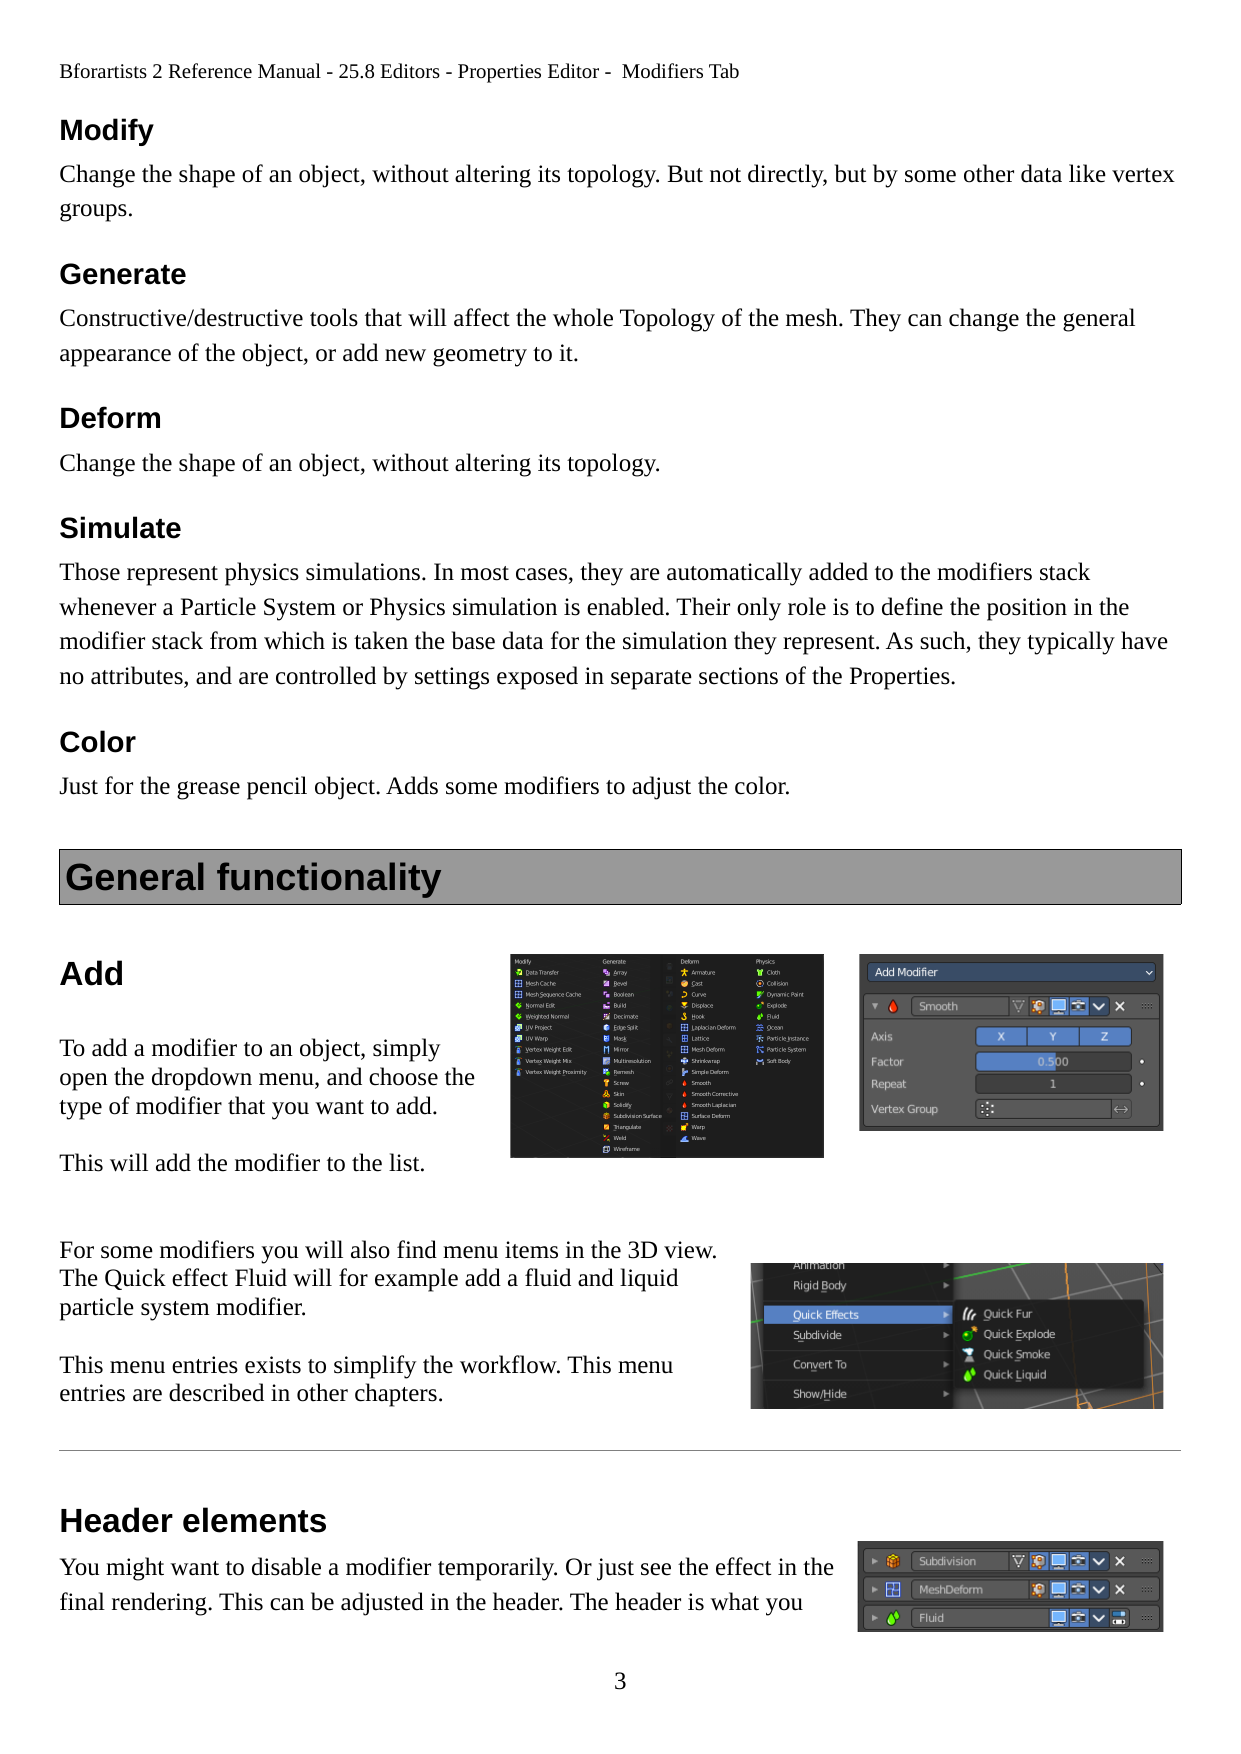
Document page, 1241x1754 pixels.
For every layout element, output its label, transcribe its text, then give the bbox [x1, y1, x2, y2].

text This menu entries exists to simplify the workflow. This menu entries are described in other chapters. [59, 1350, 750, 1407]
text For some modifiers you will also find menu items in the 3D view. The Quick effect Fluid will for example add a fluid and liquid particle system modifier. [59, 1235, 1181, 1321]
text Those represent physics simulations. In most cases, they are automatically added to the modifiers stack whenever a Particle System or Physics simulation is enabled. Their only role is to define the position in the modifier stack from which is taken the base data for the simulation they represent. As such, they typically have no attributes, and are controlled by settings exposed in separate sections of the Properties. [59, 557, 1181, 690]
text Constructive/destructive tools that will affect the whole Topology of the mesh. They can change the general appearance of the object, or add new geometry to it. [59, 303, 1181, 366]
picture [857, 1541, 1164, 1632]
table_header General functionality [60, 850, 1181, 904]
subtitle Simulate [59, 511, 1181, 545]
picture [859, 954, 1164, 1131]
text You might want to disable a modifier temporarily. Or just see the effect in the final rendering. This can be adjusted in the header. The header is what you [59, 1552, 857, 1615]
text Change the shape of an object, without altering its topology. [59, 448, 1181, 476]
subtitle Modify [59, 113, 1181, 146]
subtitle Color [59, 724, 1181, 758]
picture [510, 954, 824, 1158]
subtitle Generate [59, 257, 1181, 291]
picture [750, 1263, 1164, 1409]
text This will add the modifier to the list. [59, 1148, 1181, 1177]
subtitle Add [59, 953, 1181, 992]
subtitle Deform [59, 401, 1181, 435]
subtitle Header elements [59, 1501, 1181, 1539]
text Just for the grease pencil object. Adds some modifiers to adjust the color. [59, 771, 1181, 799]
text [824, 1033, 859, 1120]
text To add a modifier to an object, simply open the dropdown menu, and choose the type of modifier that you want to add. [59, 1033, 510, 1120]
text Change the shape of an object, without altering its topology. But not directly, but by some other data like vertex groups. [59, 159, 1181, 222]
